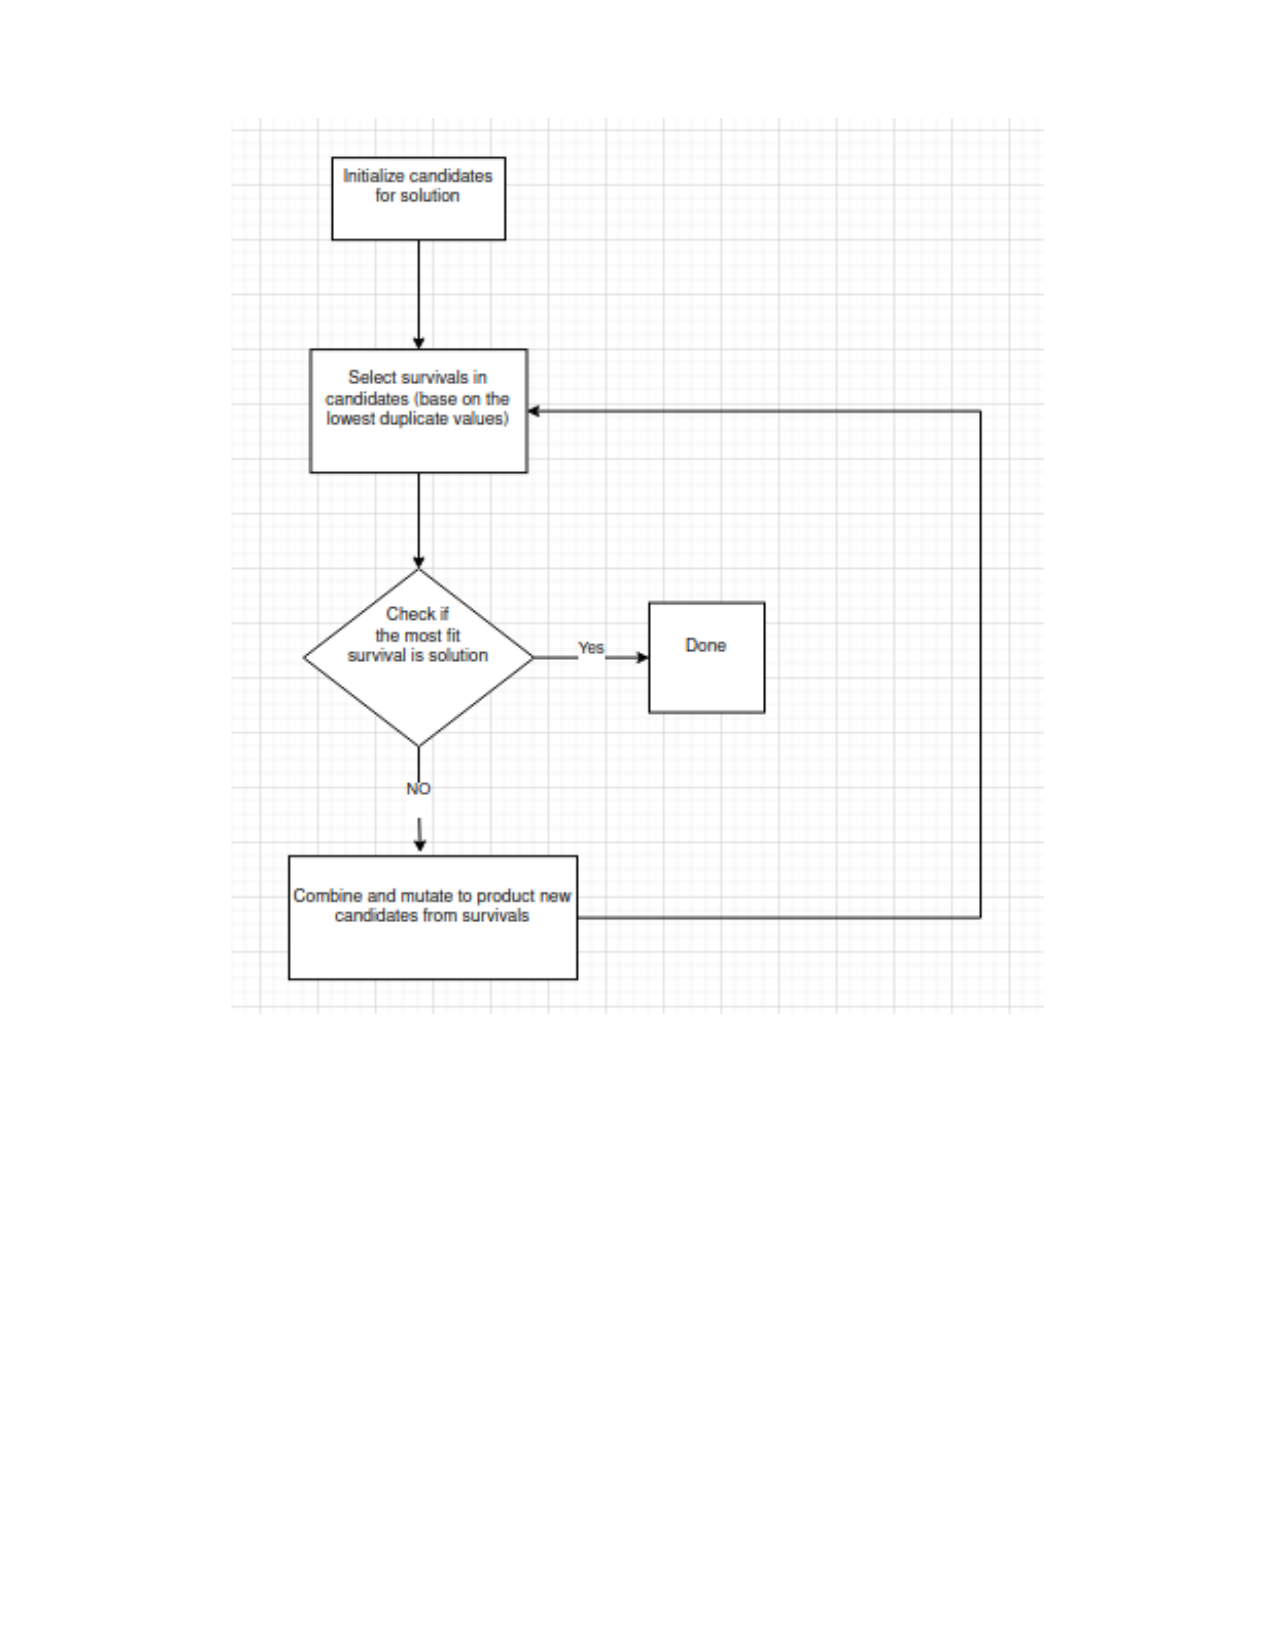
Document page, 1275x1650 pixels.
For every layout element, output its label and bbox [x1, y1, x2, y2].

picture [231, 118, 1044, 1014]
